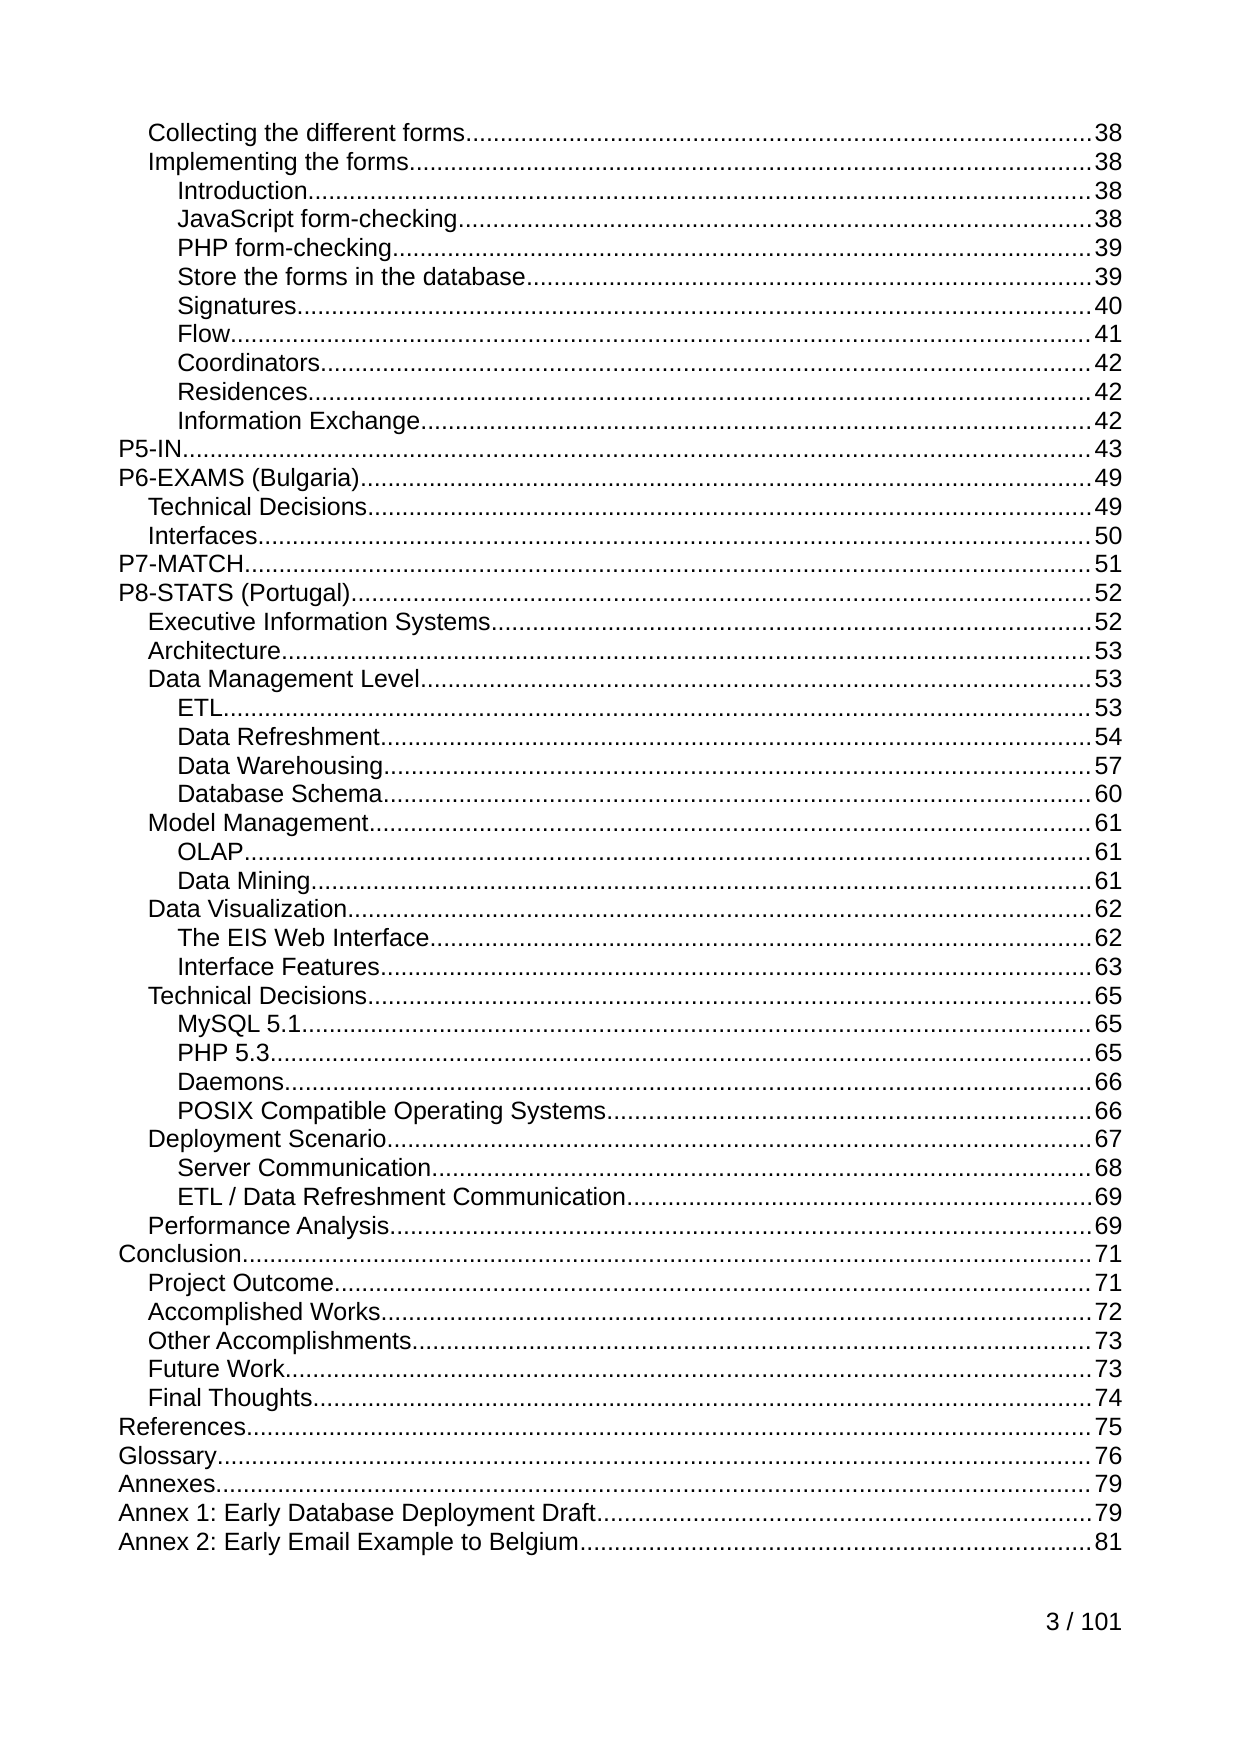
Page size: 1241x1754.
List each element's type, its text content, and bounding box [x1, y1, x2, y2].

text Deployment Scenario 67 [148, 1124, 1122, 1153]
text Information Exchange 42 [177, 406, 1122, 434]
text Future Work 73 [148, 1354, 1122, 1383]
text Project Outcome 71 [148, 1268, 1122, 1297]
text Annex 2: Early Email Example to Belgium 81 [118, 1527, 1122, 1556]
text Residences 42 [177, 377, 1122, 406]
text POSIX Compatible Operating Systems 66 [177, 1096, 1122, 1124]
text Data Refreshment 54 [177, 722, 1122, 751]
text ETL / Data Refreshment Communication 69 [177, 1182, 1122, 1211]
text Data Warehousing 57 [177, 751, 1122, 779]
text Technical Decisions 49 [148, 492, 1122, 521]
text Other Accomplishments 73 [148, 1326, 1122, 1354]
text The EIS Web Interface 62 [177, 923, 1122, 952]
text Store the forms in the database 39 [177, 262, 1122, 291]
text Data Visualization 62 [148, 894, 1122, 923]
text MySQL 5.1 65 [177, 1009, 1122, 1038]
text Interface Features 63 [177, 952, 1122, 981]
text Coordinators 42 [177, 348, 1122, 377]
text Performance Analysis 69 [148, 1211, 1122, 1239]
text Implementing the forms 38 [148, 147, 1122, 176]
text Model Management 61 [148, 808, 1122, 837]
text Architecture 53 [148, 636, 1122, 664]
text Signatures 40 [177, 291, 1122, 319]
text Data Management Level 53 [148, 664, 1122, 693]
text Conclusion 71 [118, 1239, 1122, 1268]
text Annexes 79 [118, 1469, 1122, 1498]
text Technical Decisions 65 [148, 981, 1122, 1009]
text Server Communication 68 [177, 1153, 1122, 1182]
text ETL 53 [177, 693, 1122, 722]
text P6-EXAMS (Bulgaria) 49 [118, 463, 1122, 492]
text OLAP 61 [177, 837, 1122, 866]
text Introduction 38 [177, 176, 1122, 204]
text P5-IN 43 [118, 434, 1122, 463]
text Collecting the different forms 38 [148, 118, 1122, 147]
text Accomplished Works 72 [148, 1297, 1122, 1326]
text Data Mining 61 [177, 866, 1122, 894]
text Annex 1: Early Database Deployment Draft 79 [118, 1498, 1122, 1527]
text Executive Information Systems 52 [148, 607, 1122, 636]
text JavaScript form-checking 38 [177, 204, 1122, 233]
text P8-STATS (Portugal) 52 [118, 578, 1122, 607]
text PHP 5.3 65 [177, 1038, 1122, 1067]
text References 75 [118, 1412, 1122, 1441]
text Glossary 76 [118, 1441, 1122, 1469]
text Flow 41 [177, 319, 1122, 348]
text Database Schema 60 [177, 779, 1122, 808]
text Final Thoughts 74 [148, 1383, 1122, 1412]
text Daemons 66 [177, 1067, 1122, 1096]
text P7-MATCH 51 [118, 549, 1122, 578]
text PHP form-checking 39 [177, 233, 1122, 262]
text Interfaces 50 [148, 521, 1122, 549]
